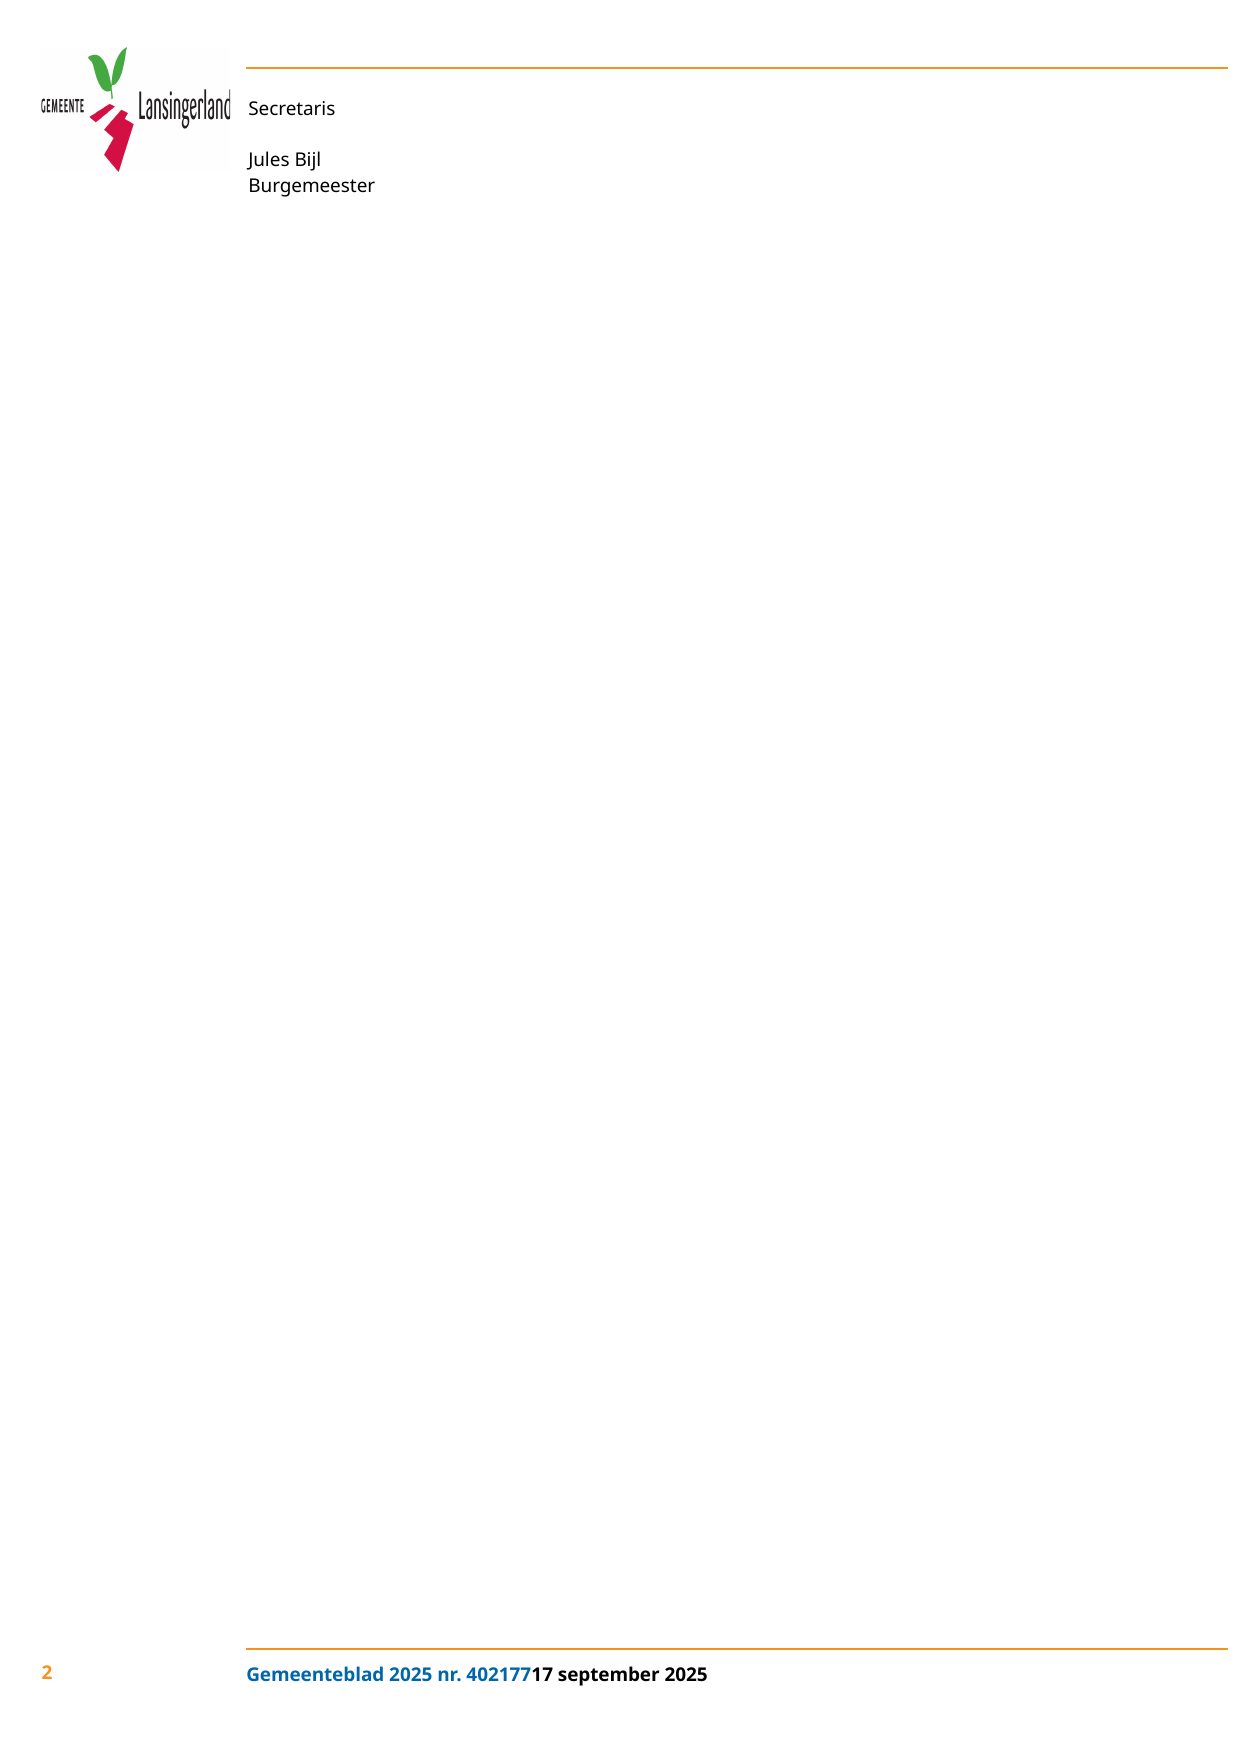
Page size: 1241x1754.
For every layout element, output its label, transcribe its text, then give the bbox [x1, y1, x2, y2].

text Secretaris [248, 95, 1152, 121]
text Jules Bijl [248, 146, 1152, 172]
text Burgemeester [248, 172, 1152, 198]
picture [41, 47, 231, 172]
